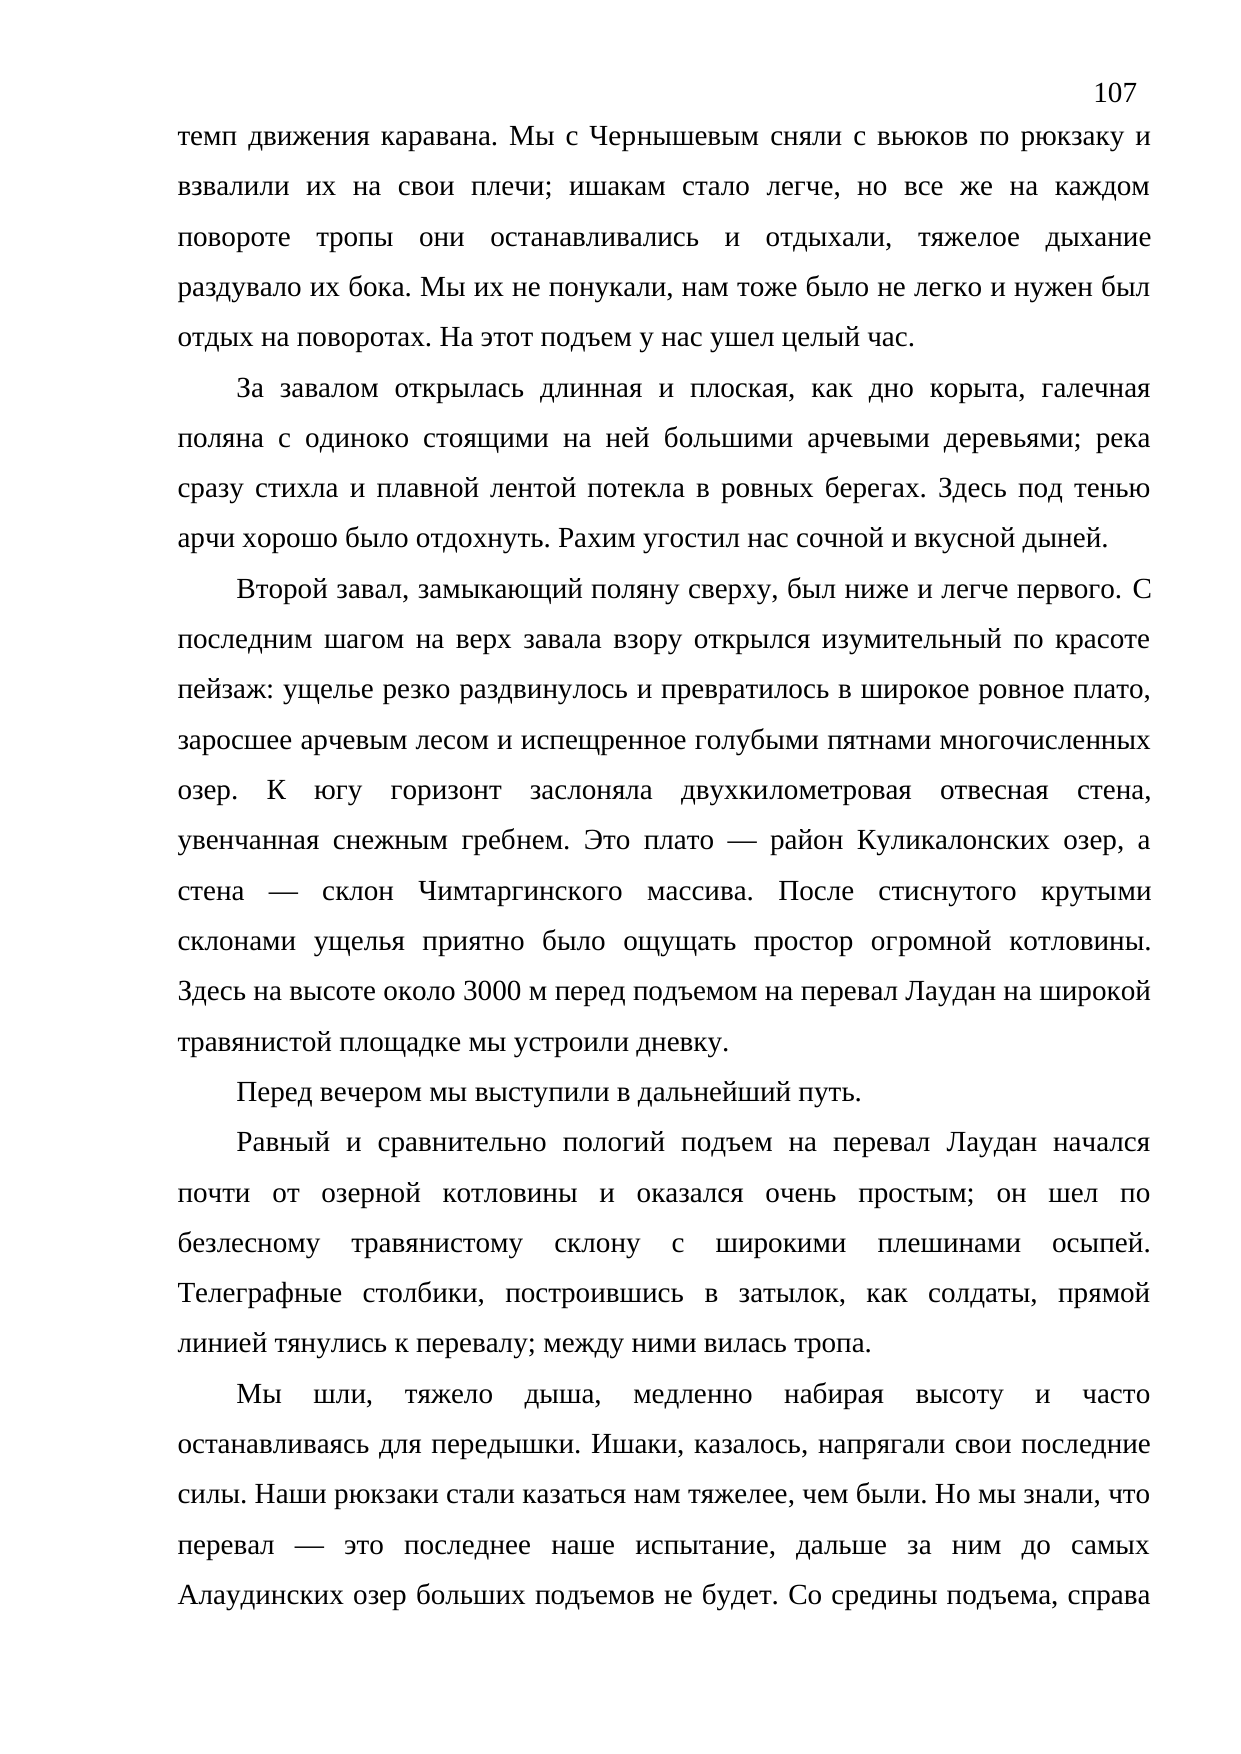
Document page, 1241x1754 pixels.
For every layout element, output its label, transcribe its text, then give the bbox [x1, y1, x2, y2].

text Второй завал, замыкающий поляну сверху, был ниже и легче первого. С последним шагом на верх завала взору открылся изумительный по красоте пейзаж: ущелье резко раздвинулось и превратилось в широкое ровное плато, за­росшее арчевым лесом и испещренное голубыми пятнами многочисленных озер. К югу горизонт заслоняла двухки­лометровая отвесная стена, увенчанная снежным греб­нем. Это плато — район Куликалонских озер, а стена — склон Чимтаргинского массива. После стиснутого круты­ми склонами ущелья приятно было ощущать простор ог­ромной котловины. Здесь на высоте около 3000 м перед подъемом на перевал Лаудан на широкой травянистой площадке мы устроили дневку. [177, 571, 1152, 1057]
text За завалом открылась длинная и плоская, как дно корыта, галечная поляна с одиноко стоящими на ней большими арчевыми деревьями; река сразу стихла и плавной лентой потекла в ровных берегах. Здесь под тенью арчи хорошо было отдохнуть. Рахим угостил нас сочной и вкусной дыней. [177, 370, 1152, 554]
text темп движения каравана. Мы с Чер­нышевым сняли с вьюков по рюкзаку и взвалили их на свои плечи; ишакам стало легче, но все же на каждом повороте тропы они останавливались и отдыхали, тяже­лое дыхание раздувало их бока. Мы их не понукали, нам тоже было не легко и нужен был отдых на поворотах. На этот подъем у нас ушел целый час. [177, 118, 1152, 353]
text Перед вечером мы выступили в дальнейший путь. [177, 1074, 1152, 1108]
text Равный и сравнительно пологий подъем на перевал Лаудан начался почти от озерной котловины и оказался очень простым; он шел по безлесному травянистому склону с широкими плешинами осыпей. Телеграфные столбики, построившись в затылок, как солдаты, прямой линией тянулись к перевалу; между ними вилась тропа. [177, 1124, 1152, 1359]
text Мы шли, тяжело дыша, медленно набирая высоту и часто останавливаясь для передышки. Ишаки, казалось, напрягали свои последние силы. Наши рюкзаки стали казаться нам тяжелее, чем были. Но мы знали, что пере­вал — это последнее наше испытание, дальше за ним до самых Алаудинских озер больших подъемов не будет. Со средины подъема, справа [177, 1376, 1152, 1611]
